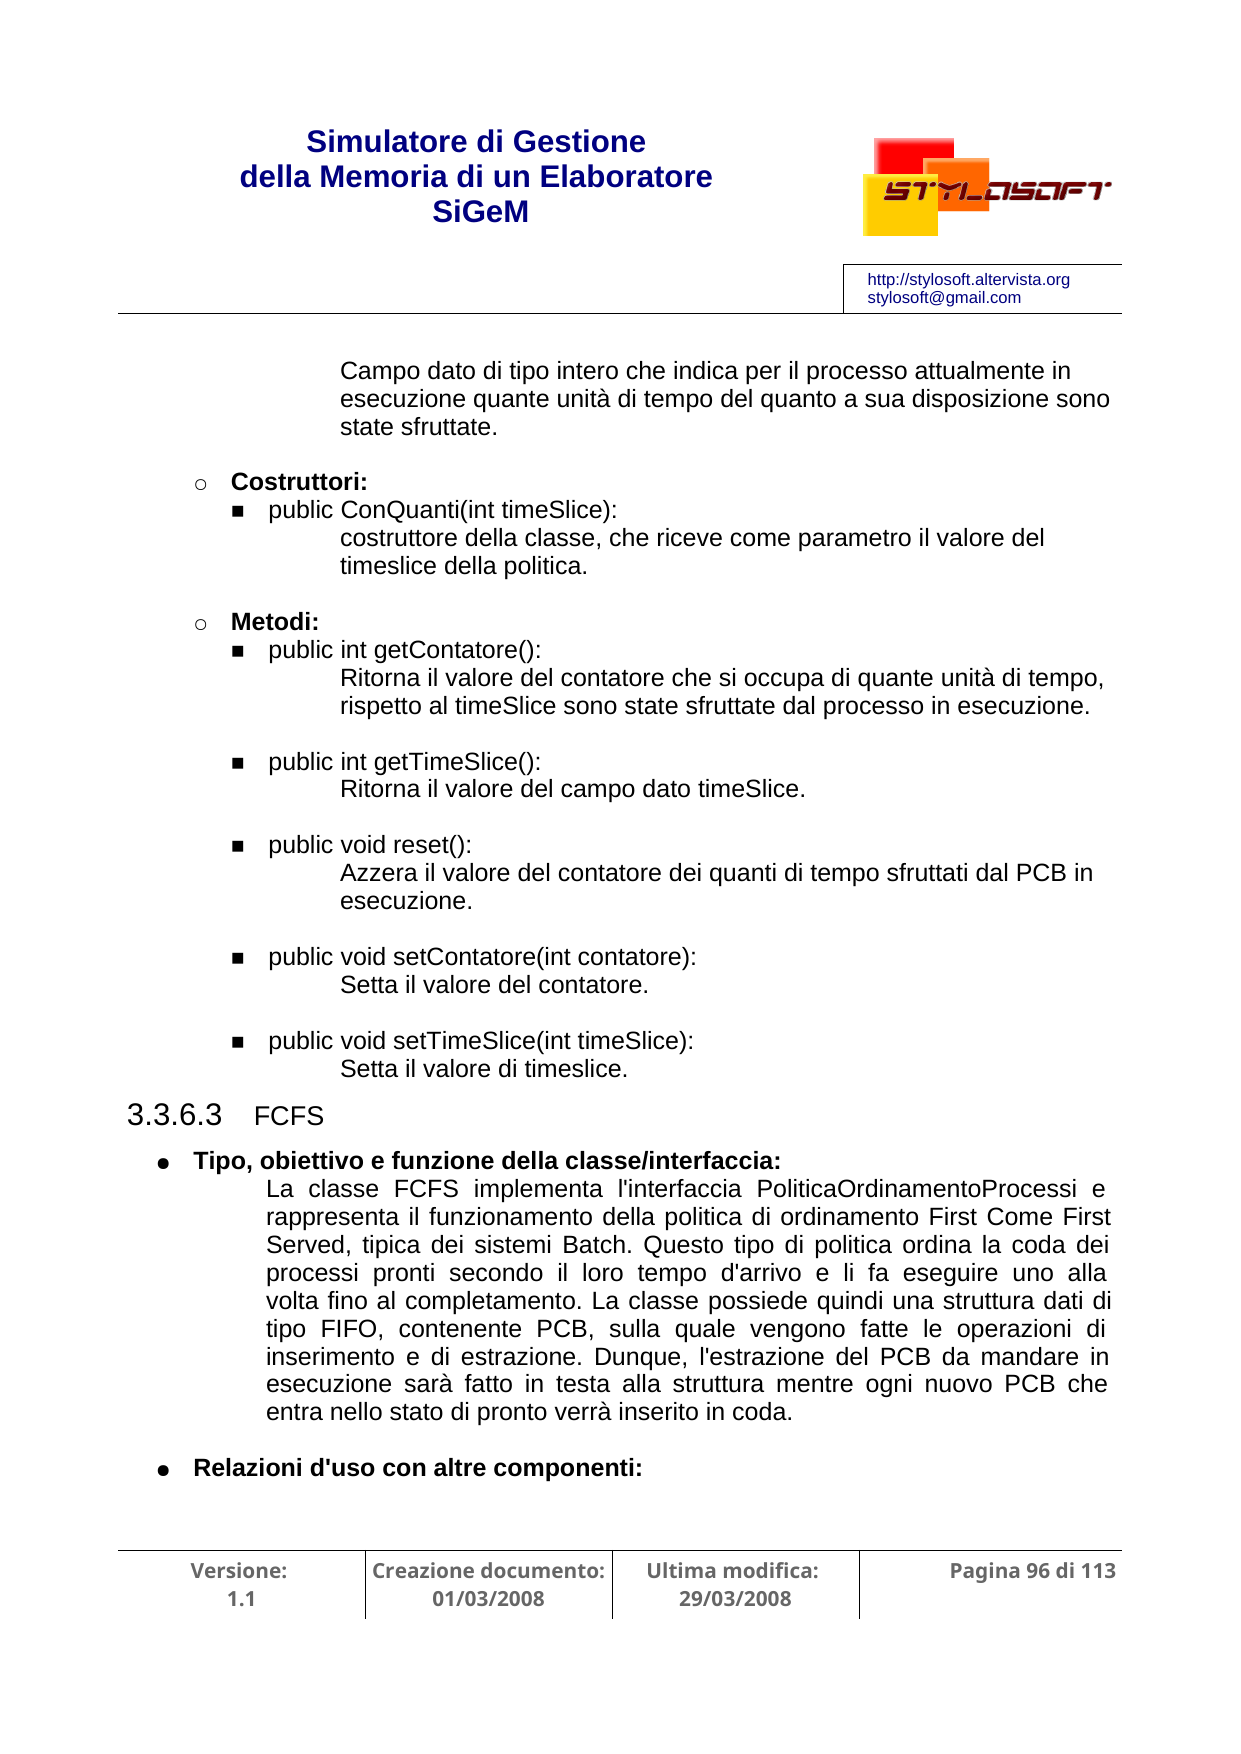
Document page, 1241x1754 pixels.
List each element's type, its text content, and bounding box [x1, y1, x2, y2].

list public ConQuanti(int timeSlice): [231, 496, 1122, 524]
text Azzera il valore del contatore dei quanti di tempo sfruttati dal PCB in esecuzione. [118, 859, 1122, 915]
list La classe FCFS implementa l'interfaccia PoliticaOrdinamentoProcessi e rappresenta il funzionamento della politica di ordinamento First Come First Served, tipica dei sistemi Batch. Questo tipo di politica ordina la coda dei processi pronti secondo il loro tempo d'arrivo e li fa eseguire uno alla volta fino al completamento. La classe possiede quindi una struttura dati di tipo FIFO, contenente PCB, sulla quale vengono fatte le operazioni di inserimento e di estrazione. Dunque, l'estrazione del PCB da mandare in esecuzione sarà fatto in testa alla struttura mentre ogni nuovo PCB che entra nello stato di pronto verrà inserito in coda. [156, 1175, 1122, 1426]
list public void setTimeSlice(int timeSlice): [231, 1027, 1122, 1054]
list public void reset(): [231, 831, 1122, 859]
text Campo dato di tipo intero che indica per il processo attualmente in esecuzione quante unità di tempo del quanto a sua disposizione sono state sfruttate. [118, 357, 1122, 440]
list public int getTimeSlice(): [231, 747, 1122, 775]
list Tipo, obiettivo e funzione della classe/interfaccia: [156, 1147, 1122, 1175]
list Relazioni d'uso con altre componenti: [156, 1454, 1122, 1482]
list Metodi: [193, 608, 1122, 636]
text Ritorna il valore del contatore che si occupa di quante unità di tempo, rispetto al timeSlice sono state sfruttate dal processo in esecuzione. [118, 664, 1122, 719]
list public int getContatore(): [231, 636, 1122, 664]
list Costruttori: [193, 468, 1122, 496]
text Ritorna il valore del campo dato timeSlice. [118, 775, 1122, 803]
list public void setContatore(int contatore): [231, 943, 1122, 971]
subtitle FCFS [118, 1097, 1122, 1132]
text Setta il valore del contatore. [118, 971, 1122, 999]
text costruttore della classe, che riceve come parametro il valore del timeslice della politica. [118, 524, 1122, 580]
picture [848, 123, 1117, 247]
text Setta il valore di timeslice. [118, 1054, 1122, 1082]
